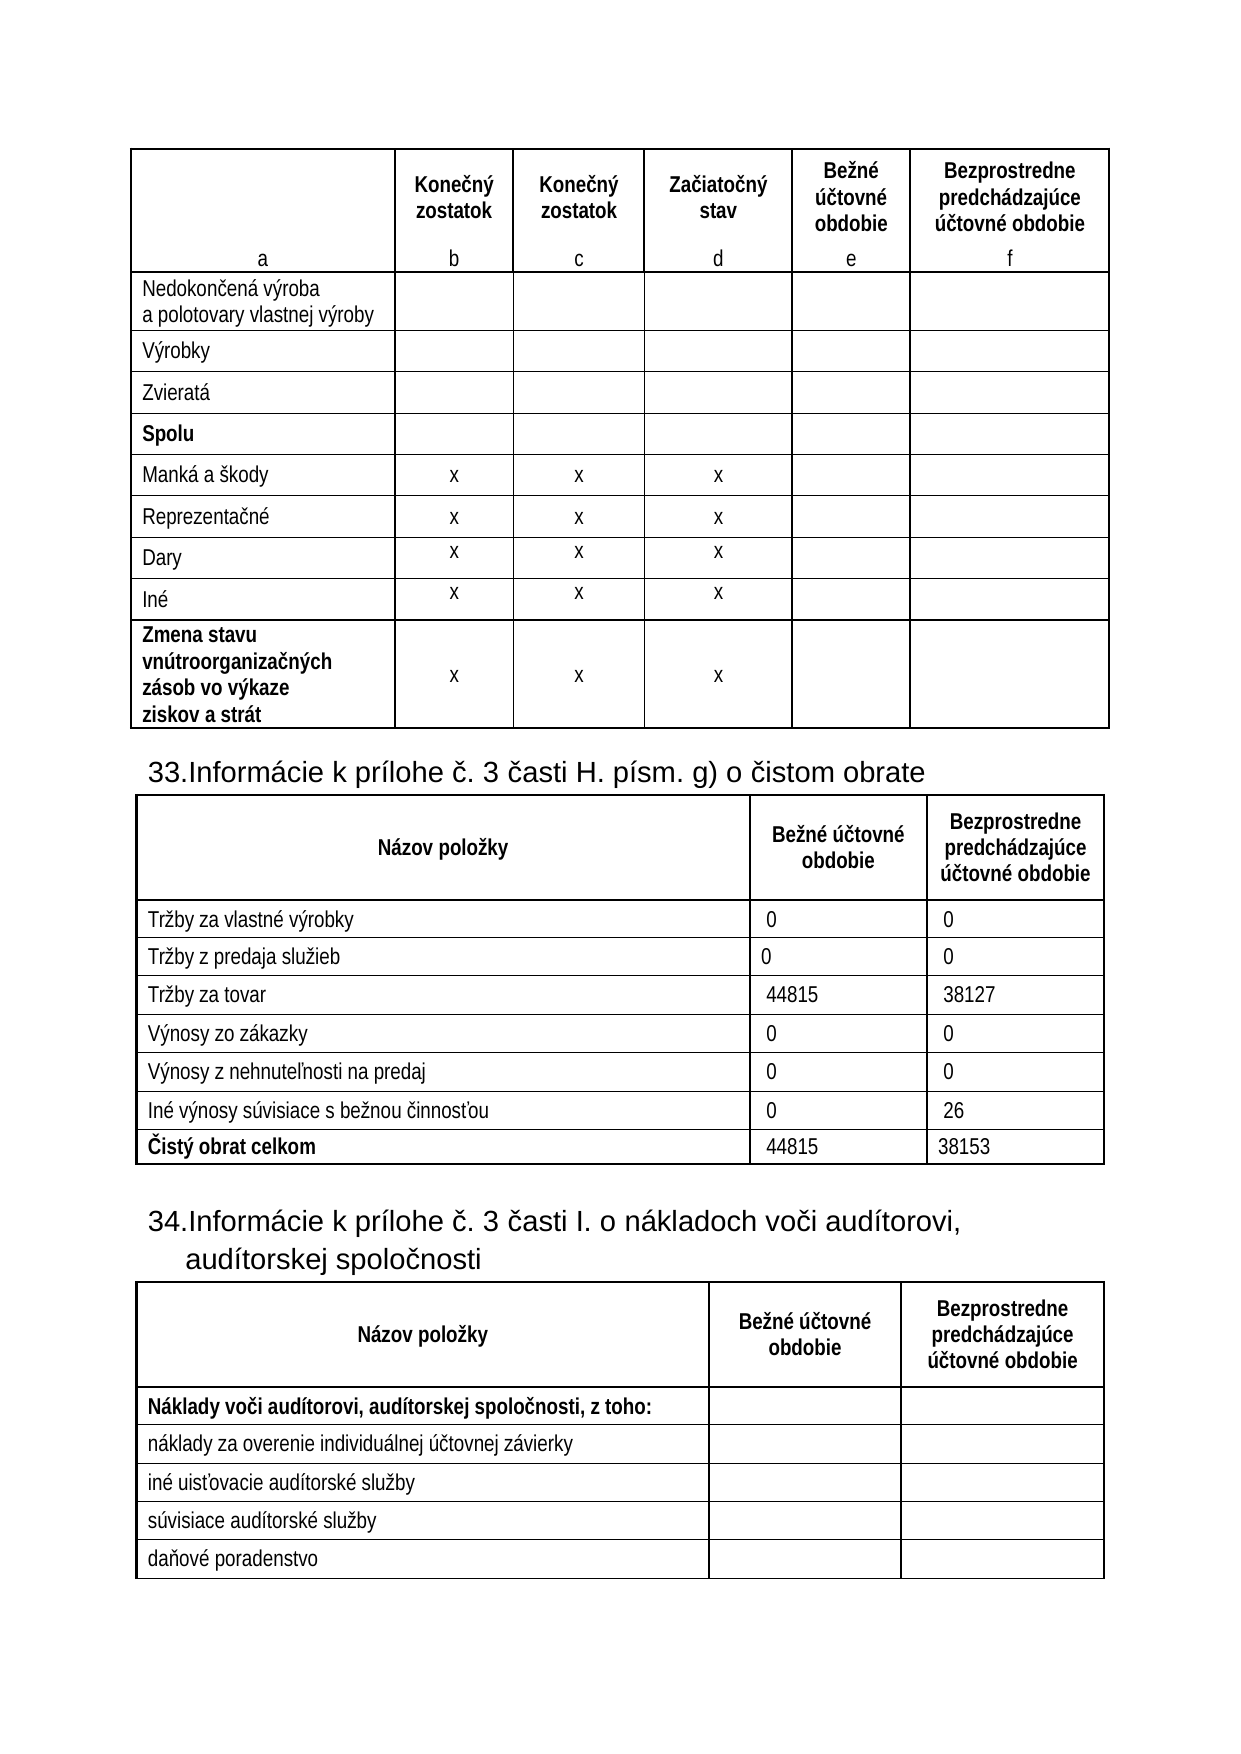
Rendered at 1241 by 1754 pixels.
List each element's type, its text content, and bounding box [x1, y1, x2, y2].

table_cell [645, 331, 791, 371]
table_cell x [514, 621, 644, 727]
table_cell [710, 1502, 900, 1539]
table_cell [911, 331, 1108, 371]
table_cell Iné výnosy súvisiace s bežnou činnosťou [138, 1092, 749, 1129]
table_cell Zvieratá [132, 372, 394, 413]
table_cell [396, 372, 513, 413]
table_header Bežné účtovné obdobie [710, 1283, 900, 1386]
table_cell [514, 414, 644, 454]
table_cell [911, 621, 1108, 727]
table_cell 0 [751, 1053, 926, 1091]
table_cell [710, 1540, 900, 1578]
table_cell x [514, 538, 644, 578]
title Informácie k prílohe č. 3 časti H. písm. g) o čistom obrate [148, 755, 1093, 789]
table_cell [902, 1540, 1103, 1578]
table_cell Čistý obrat celkom [138, 1130, 749, 1163]
table_cell Konečný zostatok [514, 150, 643, 244]
table_cell [793, 331, 909, 371]
table_cell Výnosy z nehnuteľnosti na predaj [138, 1053, 749, 1091]
table_cell Spolu [132, 414, 394, 454]
table_cell [396, 414, 513, 454]
table_cell x [645, 579, 791, 619]
table_cell [911, 455, 1108, 495]
table_cell x [514, 496, 644, 537]
table_cell [793, 538, 909, 578]
table_cell [645, 414, 791, 454]
table_cell Začiatočný stav [645, 150, 791, 244]
table_cell [911, 414, 1108, 454]
table_cell Iné [132, 579, 394, 619]
table_header Názov položky [138, 1283, 708, 1386]
table_cell b [396, 245, 512, 271]
table_header Bežné účtovné obdobie [751, 796, 926, 898]
table_cell [793, 496, 909, 537]
table_header Bezprostredne predchádzajúce účtovné obdobie [902, 1283, 1103, 1386]
table_cell [132, 150, 394, 244]
table_cell Konečný zostatok [396, 150, 512, 244]
table_cell [710, 1464, 900, 1501]
table_cell x [645, 496, 791, 537]
table_cell [645, 273, 791, 330]
table_cell 0 [928, 901, 1103, 937]
table_cell 44815 [751, 1130, 926, 1163]
table_cell Manká a škody [132, 455, 394, 495]
table_cell 0 [751, 1092, 926, 1129]
table_cell Výrobky [132, 331, 394, 371]
table_cell x [396, 538, 513, 578]
table_cell [911, 579, 1108, 619]
table_cell x [645, 538, 791, 578]
table_cell [396, 331, 513, 371]
table_cell [396, 273, 513, 330]
table_cell [710, 1388, 900, 1424]
table_cell [793, 621, 909, 727]
table_cell 0 [751, 1015, 926, 1052]
table_cell c [514, 245, 643, 271]
table_cell 0 [928, 938, 1103, 975]
table_cell 38153 [928, 1130, 1103, 1163]
table_cell [514, 273, 644, 330]
table_cell náklady za overenie individuálnej účtovnej závierky [138, 1425, 708, 1462]
table_cell [902, 1388, 1103, 1424]
table_cell Náklady voči audítorovi, audítorskej spoločnosti, z toho: [138, 1388, 708, 1424]
table_cell [514, 372, 644, 413]
table_cell iné uisťovacie audítorské služby [138, 1464, 708, 1501]
table_cell 38127 [928, 976, 1103, 1014]
table_cell 0 [751, 938, 926, 975]
table_cell x [396, 496, 513, 537]
table_cell Reprezentačné [132, 496, 394, 537]
table_cell [514, 331, 644, 371]
table_cell [902, 1425, 1103, 1462]
table_header Názov položky [138, 796, 749, 898]
table_cell [902, 1464, 1103, 1501]
table_cell x [514, 579, 644, 619]
table_cell Bezprostredne predchádzajúce účtovné obdobie [911, 150, 1108, 244]
table_cell daňové poradenstvo [138, 1540, 708, 1578]
table_cell [911, 273, 1108, 330]
table_cell x [396, 621, 513, 727]
table_cell [645, 372, 791, 413]
table_cell x [396, 579, 513, 619]
table_cell Zmena stavu vnútroorganizačných zásob vo výkaze ziskov a strát [132, 621, 394, 727]
table_cell Výnosy zo zákazky [138, 1015, 749, 1052]
table_cell Nedokončená výroba a polotovary vlastnej výroby [132, 273, 394, 330]
table_cell [710, 1425, 900, 1462]
table_cell [902, 1502, 1103, 1539]
table_cell [793, 273, 909, 330]
table_header Bezprostredne predchádzajúce účtovné obdobie [928, 796, 1103, 898]
table_cell 26 [928, 1092, 1103, 1129]
table_cell x [514, 455, 644, 495]
table_cell [793, 372, 909, 413]
table_cell Dary [132, 538, 394, 578]
table_cell Tržby za vlastné výrobky [138, 901, 749, 937]
table_cell 0 [928, 1053, 1103, 1091]
table_cell [793, 579, 909, 619]
title Informácie k prílohe č. 3 časti I. o nákladoch voči audítorovi, audítorskej spoločnosti [148, 1204, 1093, 1276]
table_cell d [645, 245, 791, 271]
table_cell Tržby z predaja služieb [138, 938, 749, 975]
table_cell 0 [751, 901, 926, 937]
table_cell [911, 496, 1108, 537]
table_cell x [645, 621, 791, 727]
table_cell 0 [928, 1015, 1103, 1052]
table_cell e [793, 245, 909, 271]
table_cell x [645, 455, 791, 495]
table_cell [911, 372, 1108, 413]
table_cell [793, 414, 909, 454]
table_cell [793, 455, 909, 495]
table_cell Tržby za tovar [138, 976, 749, 1014]
table_cell súvisiace audítorské služby [138, 1502, 708, 1539]
table_cell Bežné účtovné obdobie [793, 150, 909, 244]
table_cell f [911, 245, 1108, 271]
table_cell [911, 538, 1108, 578]
table_cell 44815 [751, 976, 926, 1014]
table_cell x [396, 455, 513, 495]
table_cell a [132, 245, 394, 271]
